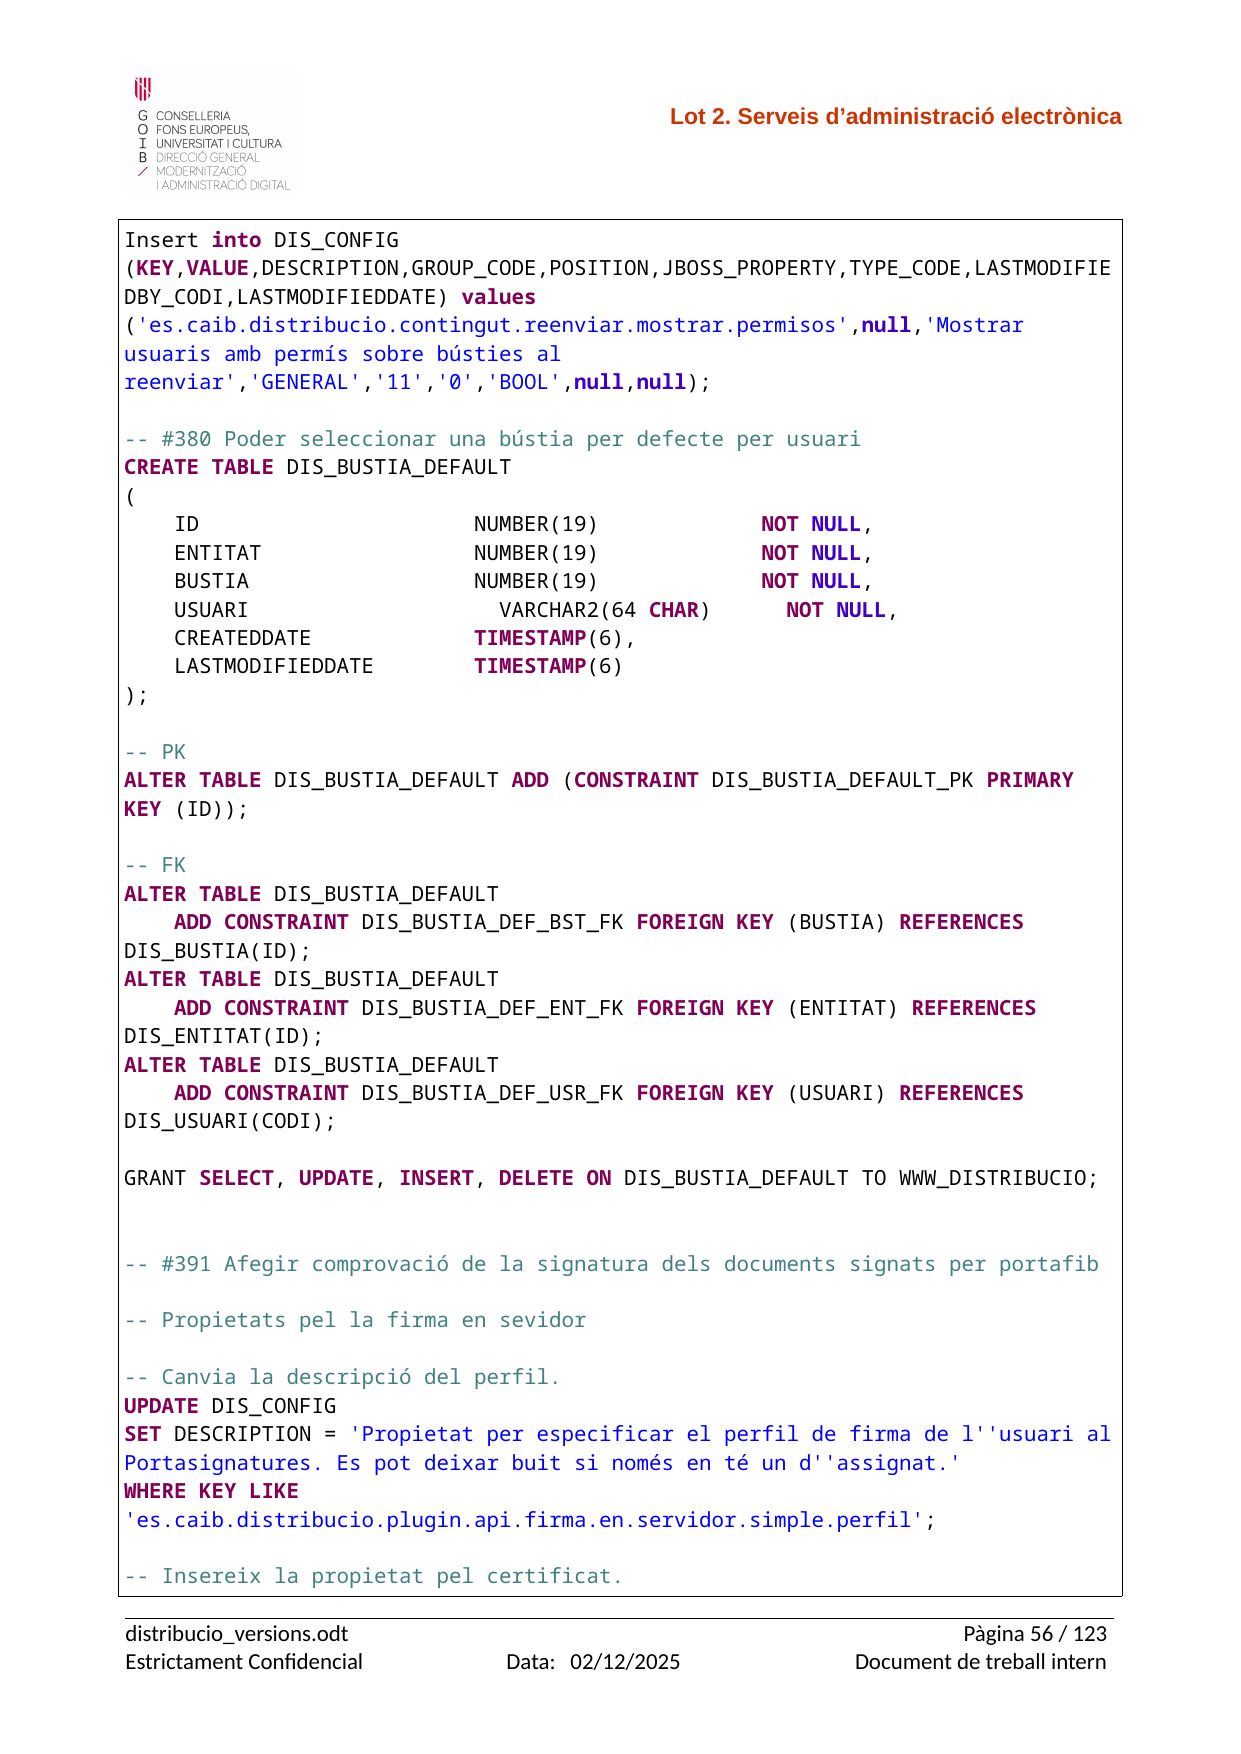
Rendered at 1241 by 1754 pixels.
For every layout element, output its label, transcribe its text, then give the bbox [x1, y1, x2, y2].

table_header Insert into DIS_CONFIG (KEY,VALUE,DESCRIPTION,GROUP_CODE,POSITION,JBOSS_PROPERTY,TYPE_CODE,LASTMODIFIEDBY_CODI,LASTMODIFIEDDATE) values ('es.caib.distribucio.contingut.reenviar.mostrar.permisos',null,'Mostrar usuaris amb permís sobre bústies al reenviar','GENERAL','11','0','BOOL',null,null); -- #380 Poder seleccionar una bústia per defecte per usuari CREATE TABLE DIS_BUSTIA_DEFAULT ( ID NUMBER(19) NOT NULL, ENTITAT NUMBER(19) NOT NULL, BUSTIA NUMBER(19) NOT NULL, USUARI VARCHAR2(64 CHAR) NOT NULL, CREATEDDATE TIMESTAMP(6), LASTMODIFIEDDATE TIMESTAMP(6) ); -- PK ALTER TABLE DIS_BUSTIA_DEFAULT ADD (CONSTRAINT DIS_BUSTIA_DEFAULT_PK PRIMARY KEY (ID)); -- FK ALTER TABLE DIS_BUSTIA_DEFAULT ADD CONSTRAINT DIS_BUSTIA_DEF_BST_FK FOREIGN KEY (BUSTIA) REFERENCES DIS_BUSTIA(ID); ALTER TABLE DIS_BUSTIA_DEFAULT ADD CONSTRAINT DIS_BUSTIA_DEF_ENT_FK FOREIGN KEY (ENTITAT) REFERENCES DIS_ENTITAT(ID); ALTER TABLE DIS_BUSTIA_DEFAULT ADD CONSTRAINT DIS_BUSTIA_DEF_USR_FK FOREIGN KEY (USUARI) REFERENCES DIS_USUARI(CODI); GRANT SELECT, UPDATE, INSERT, DELETE ON DIS_BUSTIA_DEFAULT TO WWW_DISTRIBUCIO; -- #391 Afegir comprovació de la signatura dels documents signats per portafib -- Propietats pel la firma en sevidor -- Canvia la descripció del perfil. UPDATE DIS_CONFIG SET DESCRIPTION = 'Propietat per especificar el perfil de firma de l''usuari al Portasignatures. Es pot deixar buit si només en té un d''assignat.' WHERE KEY LIKE 'es.caib.distribucio.plugin.api.firma.en.servidor.simple.perfil'; -- Insereix la propietat pel certificat. [119, 220, 1122, 1596]
picture [126, 70, 299, 197]
